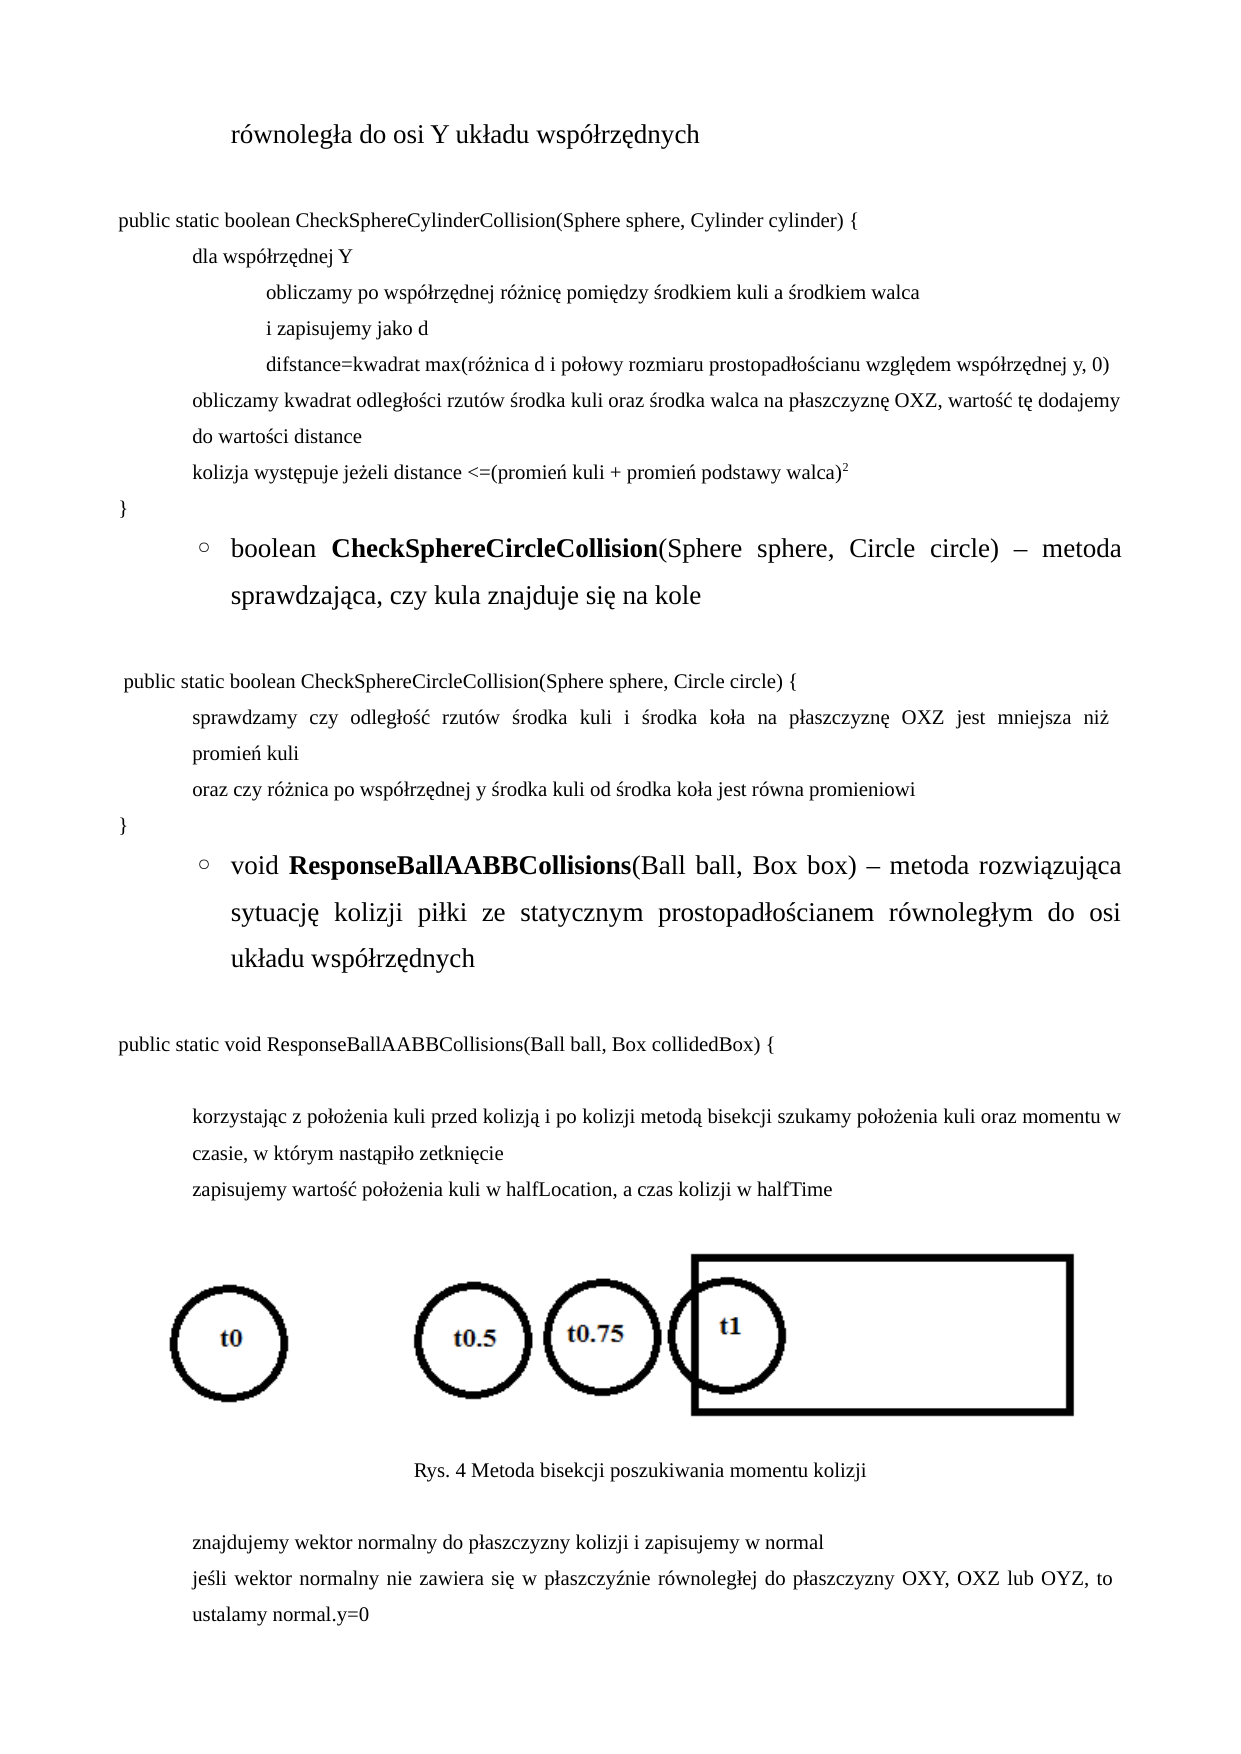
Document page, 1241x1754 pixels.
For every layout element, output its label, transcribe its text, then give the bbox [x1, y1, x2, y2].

text korzystając z położenia kuli przed kolizją i po kolizji metodą bisekcji szukamy położenia kuli oraz momentu w czasie, w którym nastąpiło zetknięcie [118, 1104, 1122, 1164]
text zapisujemy wartość położenia kuli w halfLocation, a czas kolizji w halfTime [118, 1176, 1122, 1201]
text public static boolean CheckSphereCircleCollision(Sphere sphere, Circle circle) { [118, 669, 1122, 693]
list void ResponseBallAABBCollisions(Ball ball, Box box) – metoda rozwiązująca sytuację kolizji piłki ze statycznym prostopadłościanem równoległym do osi układu współrzędnych [193, 849, 1122, 974]
text sprawdzamy czy odległość rzutów środka kuli i środka koła na płaszczyznę OXZ jest mniejsza niż promień kuli [118, 705, 1122, 765]
text } [118, 813, 1122, 837]
text oraz czy różnica po współrzędnej y środka kuli od środka koła jest równa promieniowi [118, 777, 1122, 801]
text znajdujemy wektor normalny do płaszczyzny kolizji i zapisujemy w normal [118, 1530, 1122, 1554]
list równoległa do osi Y układu współrzędnych [193, 118, 1122, 149]
text public static boolean CheckSphereCylinderCollision(Sphere sphere, Cylinder cylinder) { [118, 208, 1122, 232]
text i zapisujemy jako d [118, 316, 1122, 340]
text obliczamy po współrzędnej różnicę pomiędzy środkiem kuli a środkiem walca [118, 280, 1122, 304]
text do wartości distance [118, 424, 1122, 448]
text dla współrzędnej Y [118, 244, 1122, 268]
list boolean CheckSphereCircleCollision(Sphere sphere, Circle circle) – metoda sprawdzająca, czy kula znajduje się na kole [193, 532, 1122, 610]
text public static void ResponseBallAABBCollisions(Ball ball, Box collidedBox) { [118, 1032, 1122, 1056]
text kolizja występuje jeżeli distance <=(promień kuli + promień podstawy walca)2 [118, 460, 1122, 484]
text } [118, 496, 1122, 520]
text obliczamy kwadrat odległości rzutów środka kuli oraz środka walca na płaszczyznę OXZ, wartość tę dodajemy [118, 388, 1122, 412]
text jeśli wektor normalny nie zawiera się w płaszczyźnie równoległej do płaszczyzny OXY, OXZ lub OYZ, to ustalamy normal.y=0 [118, 1566, 1122, 1626]
text Rys. 4 Metoda bisekcji poszukiwania momentu kolizji [118, 1212, 1122, 1482]
text difstance=kwadrat max(różnica d i połowy rozmiaru prostopadłościanu względem współrzędnej y, 0) [118, 352, 1122, 376]
